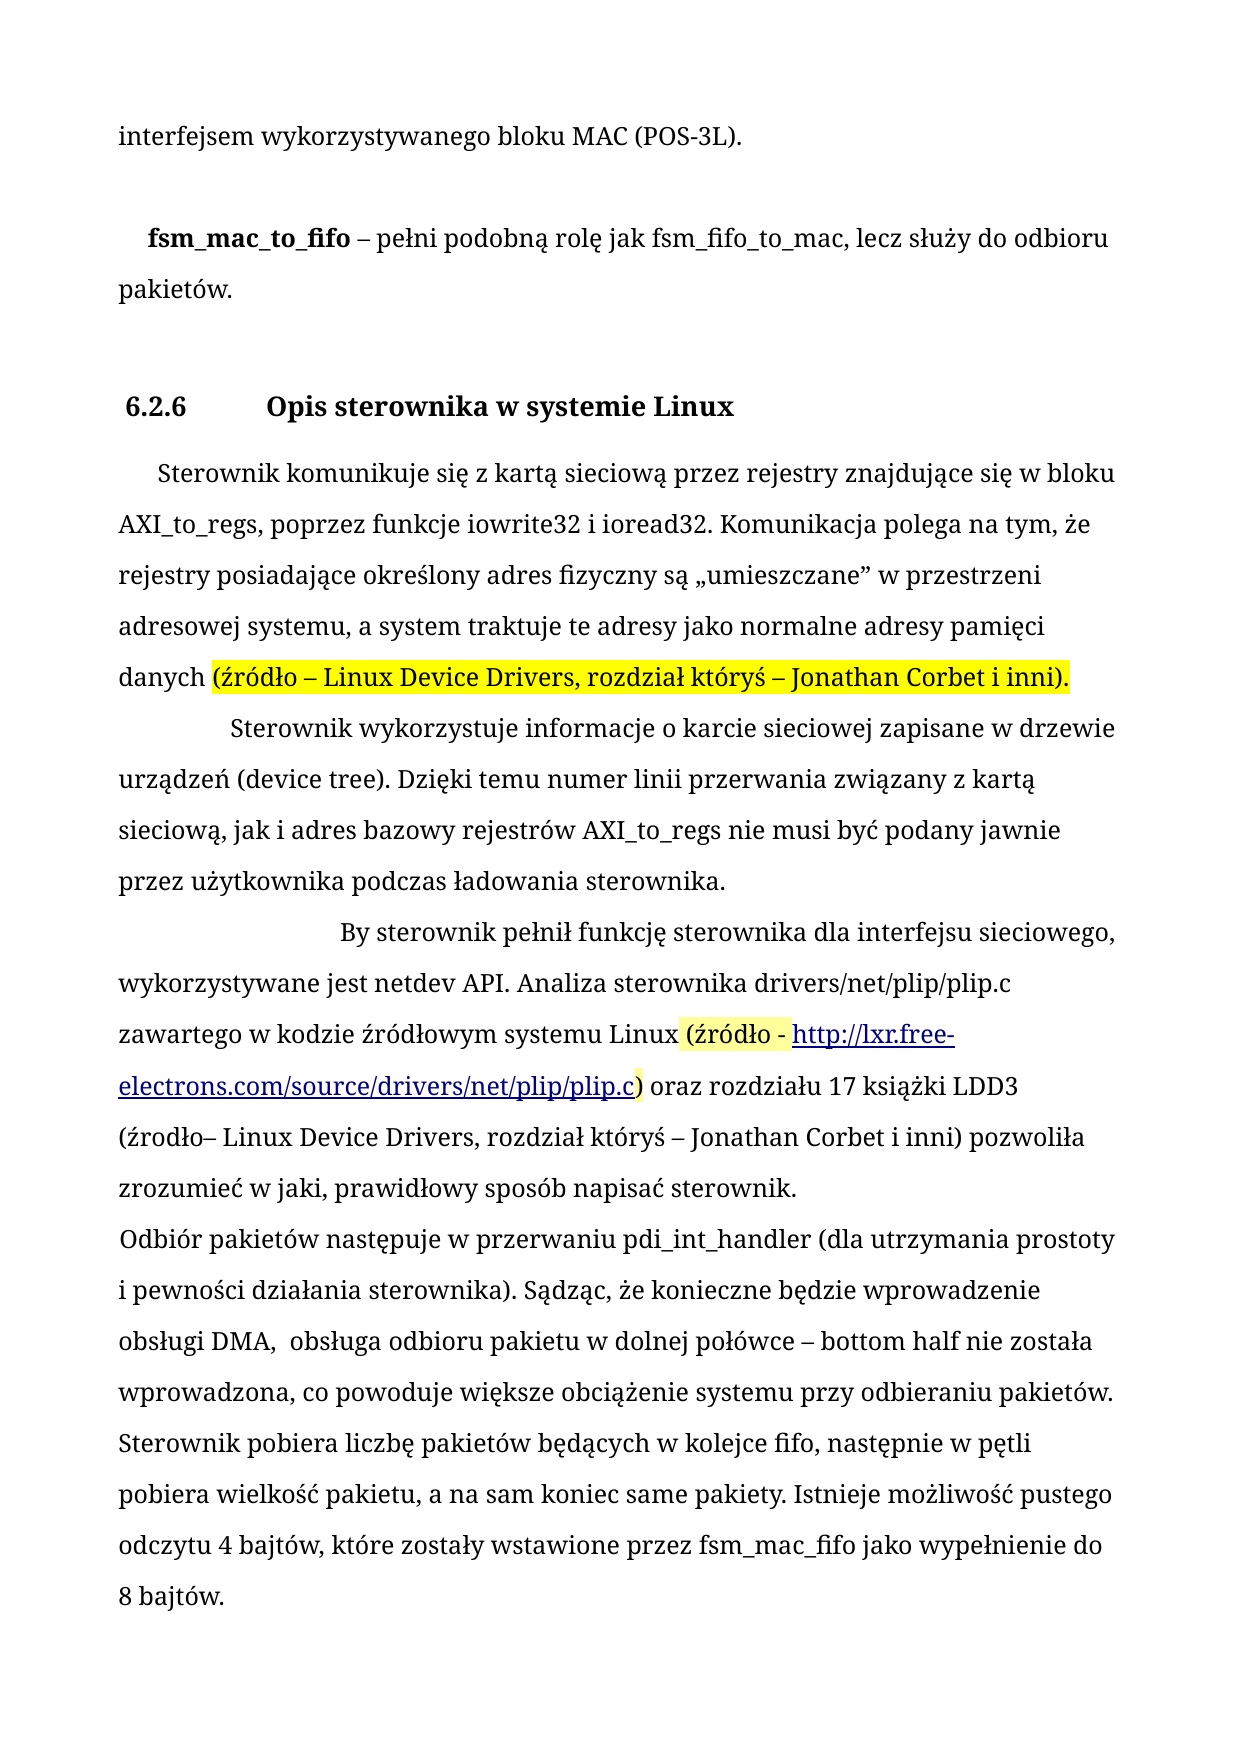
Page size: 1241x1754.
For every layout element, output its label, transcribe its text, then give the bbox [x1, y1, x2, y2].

text By sterownik pełnił funkcję sterownika dla interfejsu sieciowego, wykorzystywane jest netdev API. Analiza sterownika drivers/net/plip/plip.c zawartego w kodzie źródłowym systemu Linux (źródło - http://lxr.free-electrons.com/source/drivers/net/plip/plip.c) oraz rozdziału 17 książki LDD3 (źrodło– Linux Device Drivers, rozdział któryś – Jonathan Corbet i inni) pozwoliła zrozumieć w jaki, prawidłowy sposób napisać sterownik. Odbiór pakietów następuje w przerwaniu pdi_int_handler (dla utrzymania prostoty i pewności działania sterownika). Sądząc, że konieczne będzie wprowadzenie obsługi DMA, obsługa odbioru pakietu w dolnej połówce – bottom half nie została wprowadzona, co powoduje większe obciążenie systemu przy odbieraniu pakietów. Sterownik pobiera liczbę pakietów będących w kolejce fifo, następnie w pętli pobiera wielkość pakietu, a na sam koniec same pakiety. Istnieje możliwość pustego odczytu 4 bajtów, które zostały wstawione przez fsm_mac_fifo jako wypełnienie do 8 bajtów. [118, 915, 1122, 1613]
text Sterownik wykorzystuje informacje o karcie sieciowej zapisane w drzewie urządzeń (device tree). Dzięki temu numer linii przerwania związany z kartą sieciową, jak i adres bazowy rejestrów AXI_to_regs nie musi być podany jawnie przez użytkownika podczas ładowania sterownika. [118, 711, 1122, 898]
subtitle Opis sterownika w systemie Linux [118, 388, 1122, 425]
text interfejsem wykorzystywanego bloku MAC (POS-3L). [118, 118, 1122, 203]
text fsm_mac_to_fifo – pełni podobną rolę jak fsm_fifo_to_mac, lecz służy do odbioru pakietów. [118, 220, 1122, 305]
text Sterownik komunikuje się z kartą sieciową przez rejestry znajdujące się w bloku AXI_to_regs, poprzez funkcje iowrite32 i ioread32. Komunikacja polega na tym, że rejestry posiadające określony adres fizyczny są „umieszczane” w przestrzeni adresowej systemu, a system traktuje te adresy jako normalne adresy pamięci danych (źródło – Linux Device Drivers, rozdział któryś – Jonathan Corbet i inni). [118, 456, 1122, 694]
